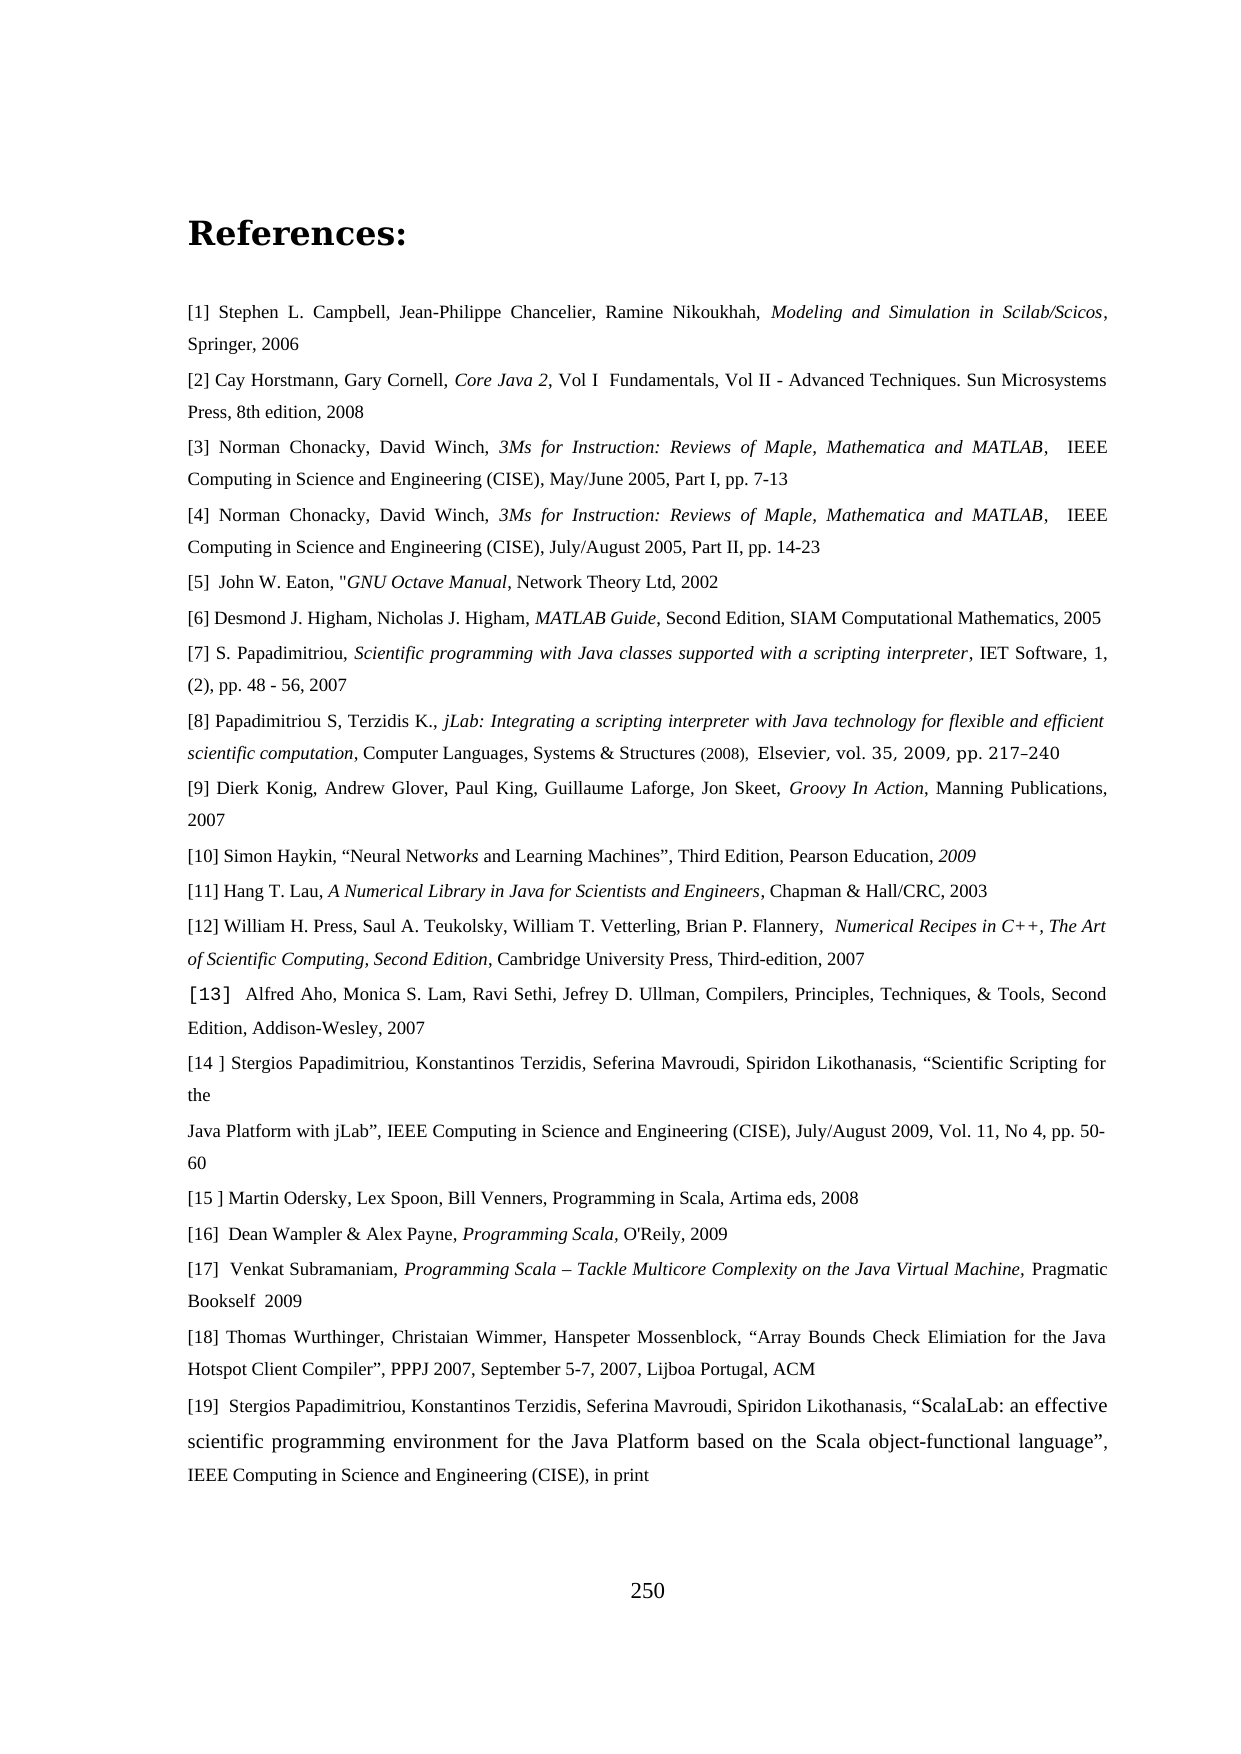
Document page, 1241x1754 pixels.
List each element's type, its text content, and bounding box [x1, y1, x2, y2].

text [6] Desmond J. Higham, Nicholas J. Higham, MATLAB Guide, Second Edition, SIAM Computational Mathematics, 2005 [187, 607, 1108, 628]
text [15 ] Martin Odersky, Lex Spoon, Bill Venners, Programming in Scala, Artima eds, 2008 [187, 1187, 1108, 1209]
text [16] Dean Wampler & Alex Payne, Programming Scala, O'Reily, 2009 [187, 1223, 1108, 1244]
text [13] Alfred Aho, Monica S. Lam, Ravi Sethi, Jefrey D. Ullman, Compilers, Principles, Techniques, & Tools, Second Edition, Addison-Wesley, 2007 [187, 983, 1108, 1038]
text [3] Norman Chonacky, David Winch, 3Ms for Instruction: Reviews of Maple, Mathematica and MATLAB, IEEE Computing in Science and Engineering (CISE), May/June 2005, Part I, pp. 7-13 [187, 436, 1108, 490]
text [12] William H. Press, Saul A. Teukolsky, William T. Vetterling, Brian P. Flannery, Numerical Recipes in C++, The Art of Scientific Computing, Second Edition, Cambridge University Press, Third-edition, 2007 [187, 915, 1108, 969]
text [10] Simon Haykin, “Neural Networks and Learning Machines”, Third Edition, Pearson Education, 2009 [187, 845, 1108, 866]
text [9] Dierk Konig, Andrew Glover, Paul King, Guillaume Laforge, Jon Skeet, Groovy In Action, Manning Publications, 2007 [187, 777, 1108, 831]
text [1] Stephen L. Campbell, Jean-Philippe Chancelier, Ramine Nikoukhah, Modeling and Simulation in Scilab/Scicos, Springer, 2006 [187, 301, 1108, 355]
text [8] Papadimitriou S, Terzidis K., jLab: Integrating a scripting interpreter with Java technology for flexible and efficient scientific computation, Computer Languages, Systems & Structures (2008), Elsevier, vol. 35, 2009, pp. 217–240 [187, 709, 1108, 763]
text [4] Norman Chonacky, David Winch, 3Ms for Instruction: Reviews of Maple, Mathematica and MATLAB, IEEE Computing in Science and Engineering (CISE), July/August 2005, Part II, pp. 14-23 [187, 504, 1108, 557]
text [14 ] Stergios Papadimitriou, Konstantinos Terzidis, Seferina Mavroudi, Spiridon Likothanasis, “Scientific Scripting for the [187, 1052, 1108, 1106]
text [17] Venkat Subramaniam, Programming Scala – Tackle Multicore Complexity on the Java Virtual Machine, Pragmatic Bookself 2009 [187, 1258, 1108, 1312]
text [18] Thomas Wurthinger, Christaian Wimmer, Hanspeter Mossenblock, “Array Bounds Check Elimiation for the Java Hotspot Client Compiler”, PPPJ 2007, September 5-7, 2007, Lijboa Portugal, ACM [187, 1326, 1108, 1379]
text [5] John W. Eaton, "GNU Octave Manual, Network Theory Ltd, 2002 [187, 571, 1108, 593]
subtitle References: [187, 214, 1108, 253]
text [7] S. Papadimitriou, Scientific programming with Java classes supported with a scripting interpreter, IET Software, 1, (2), pp. 48 - 56, 2007 [187, 642, 1108, 696]
text [2] Cay Horstmann, Gary Cornell, Core Java 2, Vol I Fundamentals, Vol II - Advanced Techniques. Sun Microsystems Press, 8th edition, 2008 [187, 368, 1108, 422]
text [11] Hang T. Lau, A Numerical Library in Java for Scientists and Engineers, Chapman & Hall/CRC, 2003 [187, 880, 1108, 902]
text Java Platform with jLab”, IEEE Computing in Science and Engineering (CISE), July/August 2009, Vol. 11, No 4, pp. 50-60 [187, 1120, 1108, 1173]
text [19] Stergios Papadimitriou, Konstantinos Terzidis, Seferina Mavroudi, Spiridon Likothanasis, “ScalaLab: an effective scientific programming environment for the Java Platform based on the Scala object-functional language”, IEEE Computing in Science and Engineering (CISE), in print [187, 1393, 1108, 1486]
